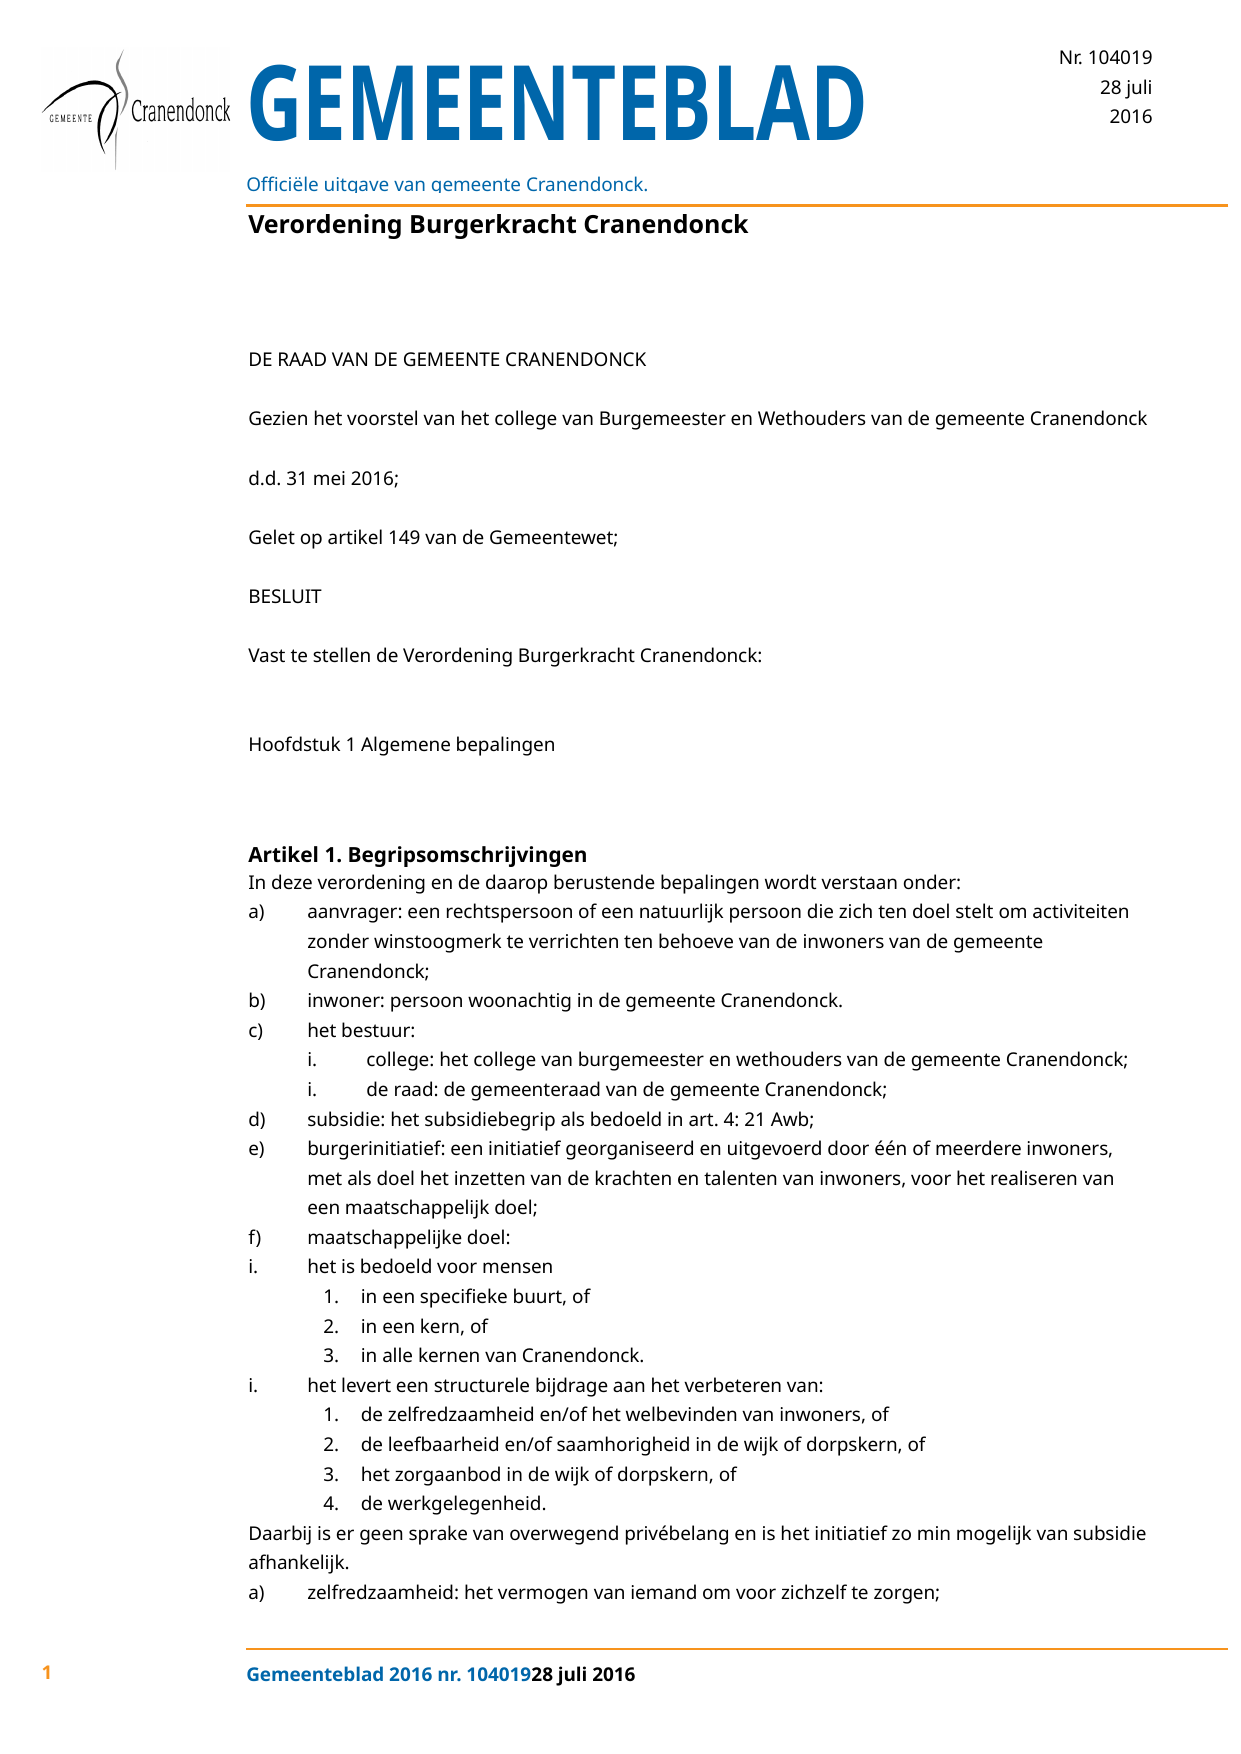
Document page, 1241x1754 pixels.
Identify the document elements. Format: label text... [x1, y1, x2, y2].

list de werkgelegenheid. [323, 1490, 1152, 1516]
text Artikel 1. Begripsomschrijvingen [248, 841, 1152, 869]
list in alle kernen van Cranendonck. [323, 1342, 1152, 1368]
list het is bedoeld voor mensen [248, 1254, 1152, 1279]
list in een specifieke buurt, of [323, 1283, 1152, 1309]
text d.d. 31 mei 2016; [248, 465, 1152, 491]
list de zelfredzaamheid en/of het welbevinden van inwoners, of [323, 1402, 1152, 1427]
text Gezien het voorstel van het college van Burgemeester en Wethouders van de gemeente Cranendonck [248, 406, 1152, 431]
list het bestuur: [248, 1017, 1152, 1043]
text In deze verordening en de daarop berustende bepalingen wordt verstaan onder: [248, 869, 1152, 895]
list burgerinitiatief: een initiatief georganiseerd en uitgevoerd door één of meerdere inwoners, met als doel het inzetten van de krachten en talenten van inwoners, voor het realiseren van een maatschappelijk doel; [248, 1135, 1152, 1220]
text Verordening Burgerkracht Cranendonck [248, 207, 1152, 241]
text Hoofdstuk 1 Algemene bepalingen [248, 731, 1152, 757]
text Daarbij is er geen sprake van overwegend privébelang en is het initiatief zo min mogelijk van subsidie afhankelijk. [248, 1520, 1152, 1575]
list zelfredzaamheid: het vermogen van iemand om voor zichzelf te zorgen; [248, 1579, 1152, 1605]
list in een kern, of [323, 1313, 1152, 1338]
list maatschappelijke doel: [248, 1224, 1152, 1250]
picture [41, 47, 231, 172]
text BESLUIT [248, 583, 1152, 609]
list inwoner: persoon woonachtig in de gemeente Cranendonck. [248, 987, 1152, 1013]
text Gelet op artikel 149 van de Gemeentewet; [248, 524, 1152, 550]
list de raad: de gemeenteraad van de gemeente Cranendonck; [307, 1076, 1152, 1102]
list het zorgaanbod in de wijk of dorpskern, of [323, 1461, 1152, 1486]
text Vast te stellen de Verordening Burgerkracht Cranendonck: [248, 642, 1152, 668]
list het levert een structurele bijdrage aan het verbeteren van: [248, 1372, 1152, 1398]
list de leefbaarheid en/of saamhorigheid in de wijk of dorpskern, of [323, 1431, 1152, 1457]
list aanvrager: een rechtspersoon of een natuurlijk persoon die zich ten doel stelt om activiteiten zonder winstoogmerk te verrichten ten behoeve van de inwoners van de gemeente Cranendonck; [248, 899, 1152, 983]
list subsidie: het subsidiebegrip als bedoeld in art. 4: 21 Awb; [248, 1106, 1152, 1131]
list college: het college van burgemeester en wethouders van de gemeente Cranendonck; [307, 1047, 1152, 1072]
text DE RAAD VAN DE GEMEENTE CRANENDONCK [248, 346, 1152, 372]
